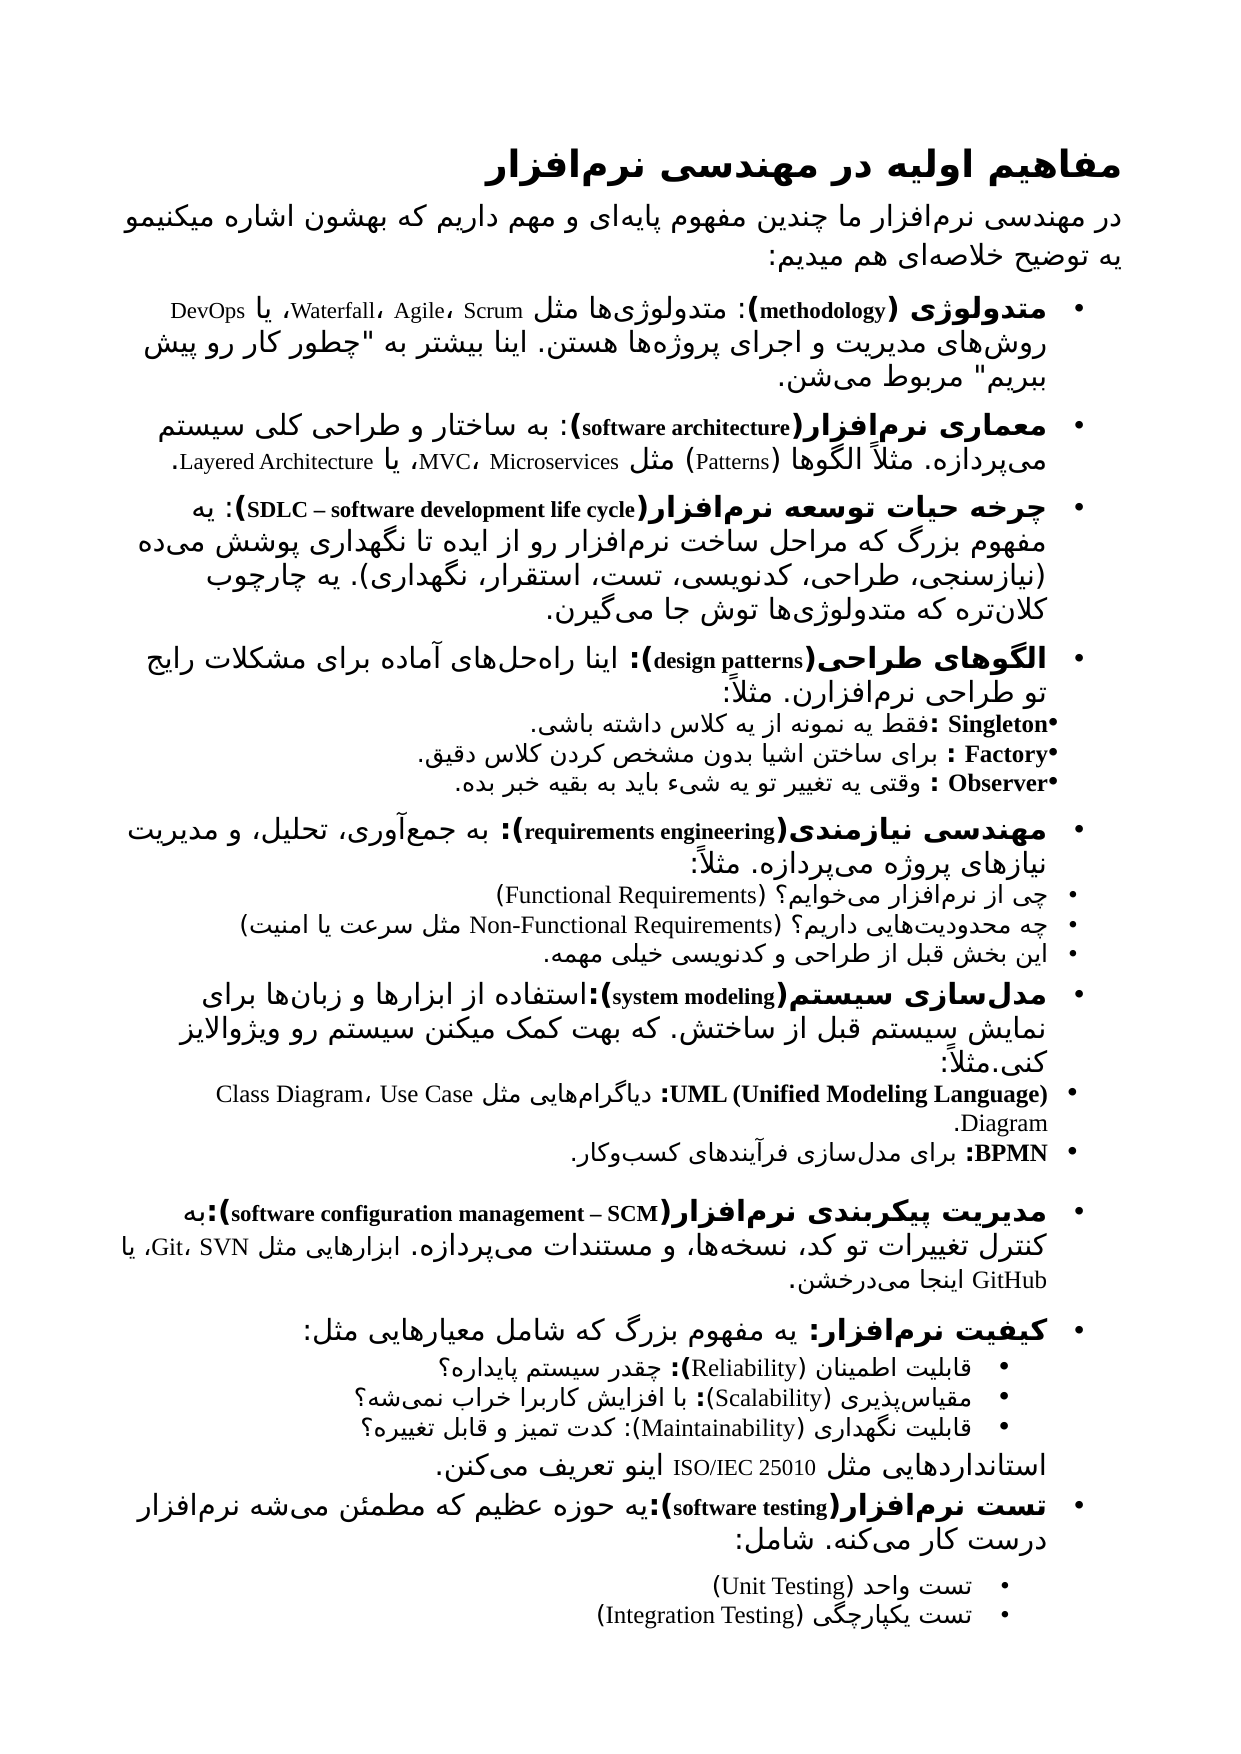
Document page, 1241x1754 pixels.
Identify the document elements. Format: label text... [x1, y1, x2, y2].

list Factory : برای ساختن اشیا بدون مشخص کردن کلاس دقیق. [118, 739, 1078, 768]
list متدولوژی (methodology): متدولوژی‌ها مثل Waterfall، Agile، Scrum، یا DevOps روش‌های مدیریت و اجرای پروژه‌ها هستن. اینا بیشتر به "چطور کار رو پیش ببریم" مربوط می‌شن. [118, 292, 1084, 394]
list تست نرم‌افزار(software testing):یه حوزه عظیم که مطمئن می‌شه نرم‌افزار درست کار می‌کنه. شامل: [118, 1488, 1084, 1556]
list چه محدودیت‌هایی داریم؟ (Non-Functional Requirements مثل سرعت یا امنیت) [118, 910, 1078, 939]
list چی از نرم‌افزار می‌خوایم؟ (Functional Requirements) [118, 881, 1078, 910]
list مهندسی نیازمندی(requirements engineering): به جمع‌آوری، تحلیل، و مدیریت نیازهای پروژه می‌پردازه. مثلاً: [118, 813, 1084, 881]
list چرخه حیات توسعه نرم‌افزار(SDLC – software development life cycle): یه مفهوم بزرگ که مراحل ساخت نرم‌افزار رو از ایده تا نگهداری پوشش می‌ده (نیازسنجی، طراحی، کدنویسی، تست، استقرار، نگهداری). یه چارچوب کلان‌تره که متدولوژی‌ها توش جا می‌گیرن. [118, 491, 1084, 627]
list مدیریت پیکربندی نرم‌افزار(software configuration management – SCM):به کنترل تغییرات تو کد، نسخه‌ها، و مستندات می‌پردازه. ابزارهایی مثل Git، SVN، یا GitHub اینجا می‌درخشن. [118, 1194, 1084, 1296]
list تست یکپارچگی (Integration Testing) [118, 1600, 1009, 1629]
list معماری نرم‌افزار(software architecture): به ساختار و طراحی کلی سیستم می‌پردازه. مثلاً الگوها (Patterns) مثل MVC، Microservices، یا Layered Architecture. [118, 408, 1084, 476]
list UML (Unified Modeling Language): دیاگرام‌هایی مثل Class Diagram، Use Case Diagram. [118, 1079, 1078, 1138]
list الگوهای طراحی(design patterns): اینا راه‌حل‌های آماده برای مشکلات رایج تو طراحی نرم‌افزارن. مثلاً: [118, 641, 1084, 709]
list Observer : وقتی یه تغییر تو یه شیء باید به بقیه خبر بده. [118, 768, 1078, 798]
list BPMN: برای مدل‌سازی فرآیندهای کسب‌وکار. [118, 1138, 1078, 1167]
list Singleton :فقط یه نمونه از یه کلاس داشته باشی. [118, 709, 1078, 739]
list قابلیت اطمینان (Reliability): چقدر سیستم پایداره؟ [118, 1353, 1009, 1383]
list مدل‌سازی سیستم(system modeling):استفاده از ابزارها و زبان‌ها برای نمایش سیستم قبل از ساختش. که بهت کمک میکنن سیستم رو ویژوالایز کنی.مثلاً: [118, 977, 1084, 1079]
subtitle مفاهیم اولیه در مهندسی نرم‌افزار [118, 143, 1122, 187]
list این بخش قبل از طراحی و کدنویسی خیلی مهمه. [118, 939, 1078, 968]
list قابلیت نگهداری (Maintainability): کدت تمیز و قابل تغییره؟ [118, 1413, 1009, 1443]
list مقیاس‌پذیری (Scalability): با افزایش کاربرا خراب نمی‌شه؟ [118, 1383, 1009, 1413]
list استانداردهایی مثل ISO/IEC 25010 اینو تعریف می‌کنن. [118, 1448, 1084, 1482]
list تست واحد (Unit Testing) [118, 1571, 1009, 1600]
list کیفیت نرم‌افزار: یه مفهوم بزرگ که شامل معیارهایی مثل: [118, 1314, 1084, 1348]
text در مهندسی نرم‌افزار ما چندین مفهوم پایه‌ای و مهم داریم که بهشون اشاره میکنیمو یه توضیح خلاصه‌ای هم میدیم:‌ [118, 199, 1122, 272]
